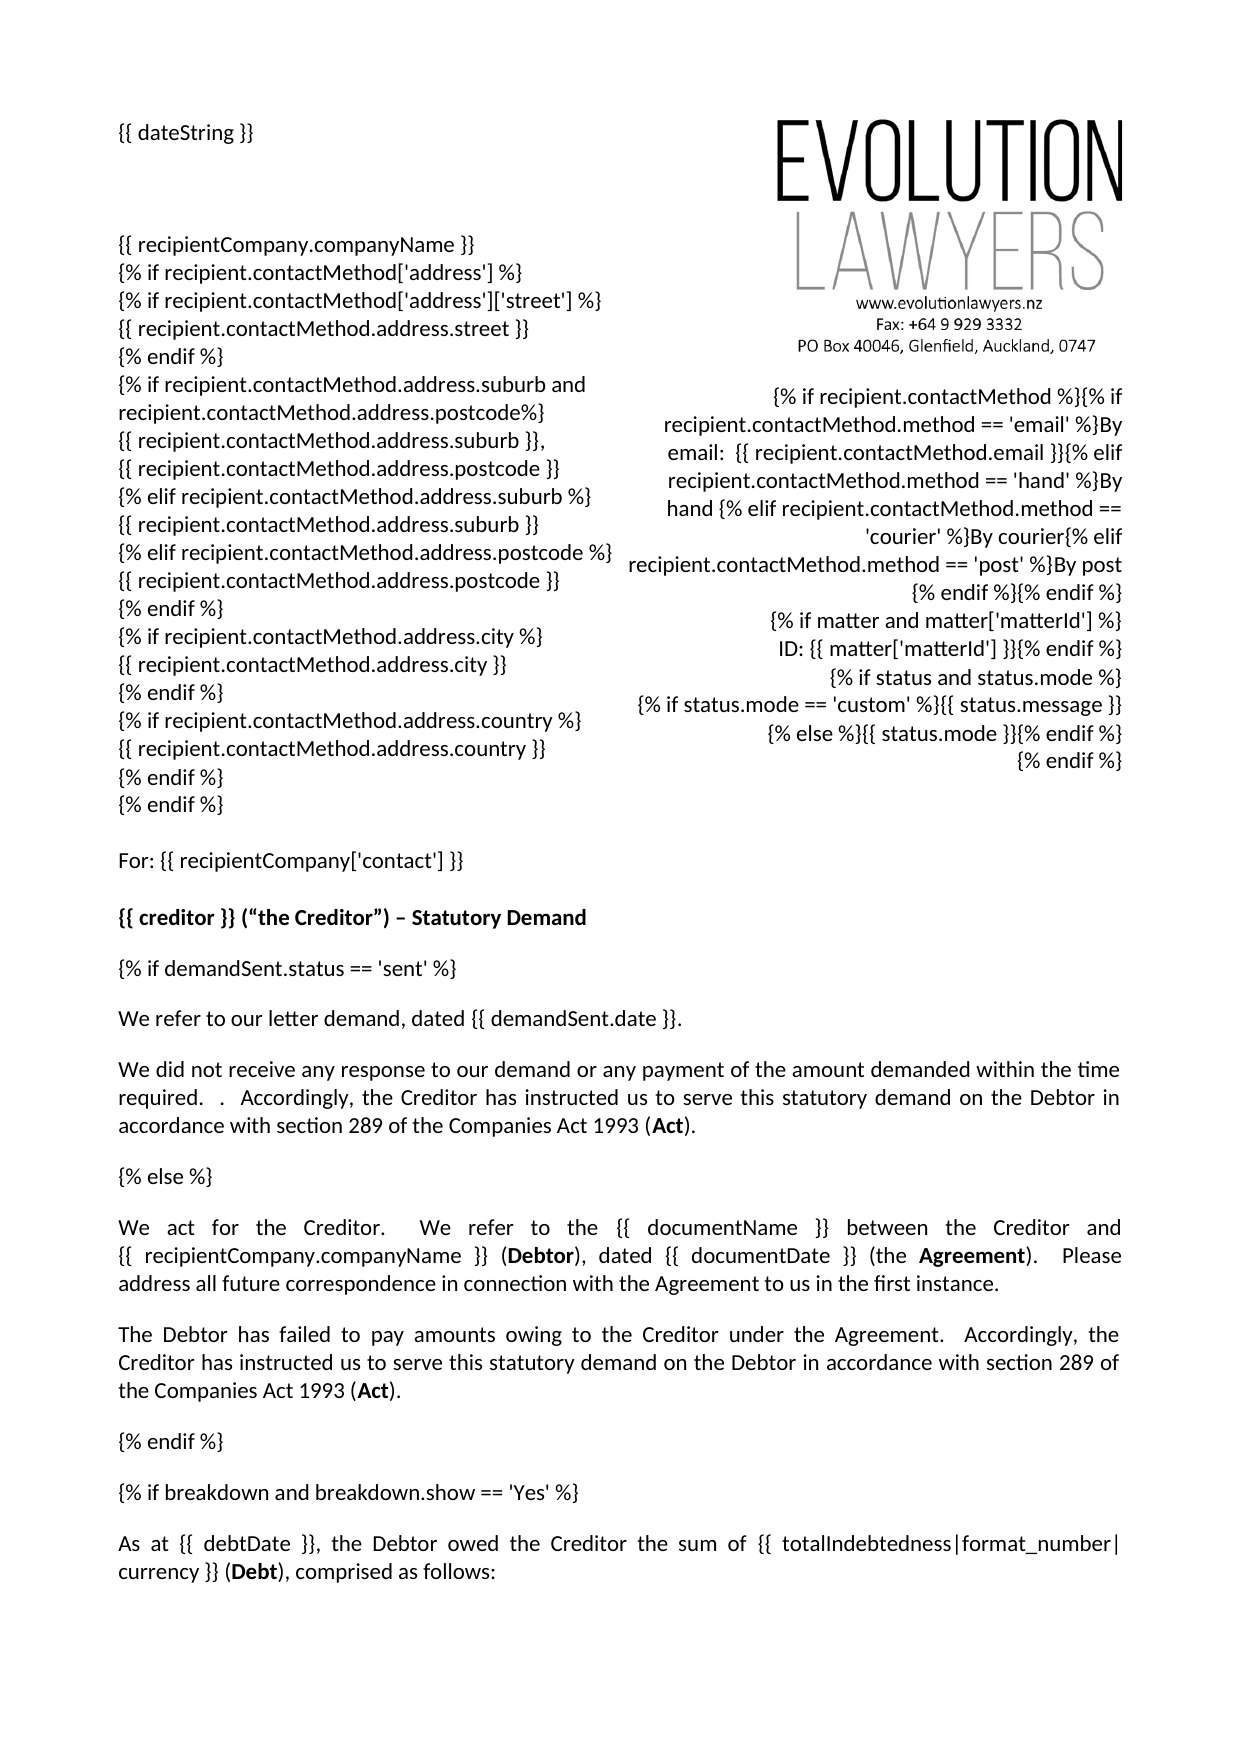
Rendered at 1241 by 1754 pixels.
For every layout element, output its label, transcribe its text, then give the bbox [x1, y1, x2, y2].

text The Debtor has failed to pay amounts owing to the Creditor under the Agreement. Accordingly, the Creditor has instructed us to serve this statutory demand on the Debtor in accordance with section 289 of the Companies Act 1993 (Act). [118, 1320, 1122, 1404]
text As at {{ debtDate }}, the Debtor owed the Creditor the sum of {{ totalIndebtedness|format_number|currency }} (Debt), comprised as follows: [118, 1529, 1122, 1585]
text {% else %} [118, 1162, 1122, 1191]
subtitle {{ creditor }} (“the Creditor”) – Statutory Demand [118, 903, 1122, 931]
picture [776, 118, 1123, 355]
text {% if breakdown and breakdown.show == 'Yes' %} [118, 1478, 1122, 1506]
text We act for the Creditor. We refer to the {{ documentName }} between the Creditor and {{ recipientCompany.companyName }} (Debtor), dated {{ documentDate }} (the Agreement). Please address all future correspondence in connection with the Agreement to us in the first instance. [118, 1213, 1122, 1297]
text We did not receive any response to our demand or any payment of the amount demanded within the time required. . Accordingly, the Creditor has instructed us to serve this statutory demand on the Debtor in accordance with section 289 of the Companies Act 1993 (Act). [118, 1056, 1122, 1139]
text We refer to our letter demand, dated {{ demandSent.date }}. [118, 1004, 1122, 1033]
table_header {% if recipient.contactMethod %}{% if recipient.contactMethod.method == 'email' %}By email: {{ recipient.contactMethod.email }}{% elif recipient.contactMethod.method == 'hand' %}By hand {% elif recipient.contactMethod.method == 'courier' %}By courier{% elif recipient.contactMethod.method == 'post' %}By post {% endif %}{% endif %} {% if matter and matter['matterId'] %} ID: {{ matter['matterId'] }}{% endif %} {% if status and status.mode %} {% if status.mode == 'custom' %}{{ status.message }}{% else %}{{ status.mode }}{% endif %} {% endif %} [620, 118, 1122, 875]
text {% if demandSent.status == 'sent' %} [118, 954, 1122, 982]
text {% endif %} [118, 1427, 1122, 1455]
table_cell For: {{ recipientCompany['contact'] }} [118, 847, 620, 875]
table_header {{ dateString }} {{ recipientCompany.companyName }} {% if recipient.contactMethod['address'] %} {% if recipient.contactMethod['address']['street'] %} {{ recipient.contactMethod.address.street }} {% endif %} {% if recipient.contactMethod.address.suburb and recipient.contactMethod.address.postcode%} {{ recipient.contactMethod.address.suburb }}, {{ recipient.contactMethod.address.postcode }} {% elif recipient.contactMethod.address.suburb %} {{ recipient.contactMethod.address.suburb }} {% elif recipient.contactMethod.address.postcode %} {{ recipient.contactMethod.address.postcode }} {% endif %} {% if recipient.contactMethod.address.city %} {{ recipient.contactMethod.address.city }} {% endif %} {% if recipient.contactMethod.address.country %} {{ recipient.contactMethod.address.country }} {% endif %} {% endif %} [118, 118, 620, 847]
